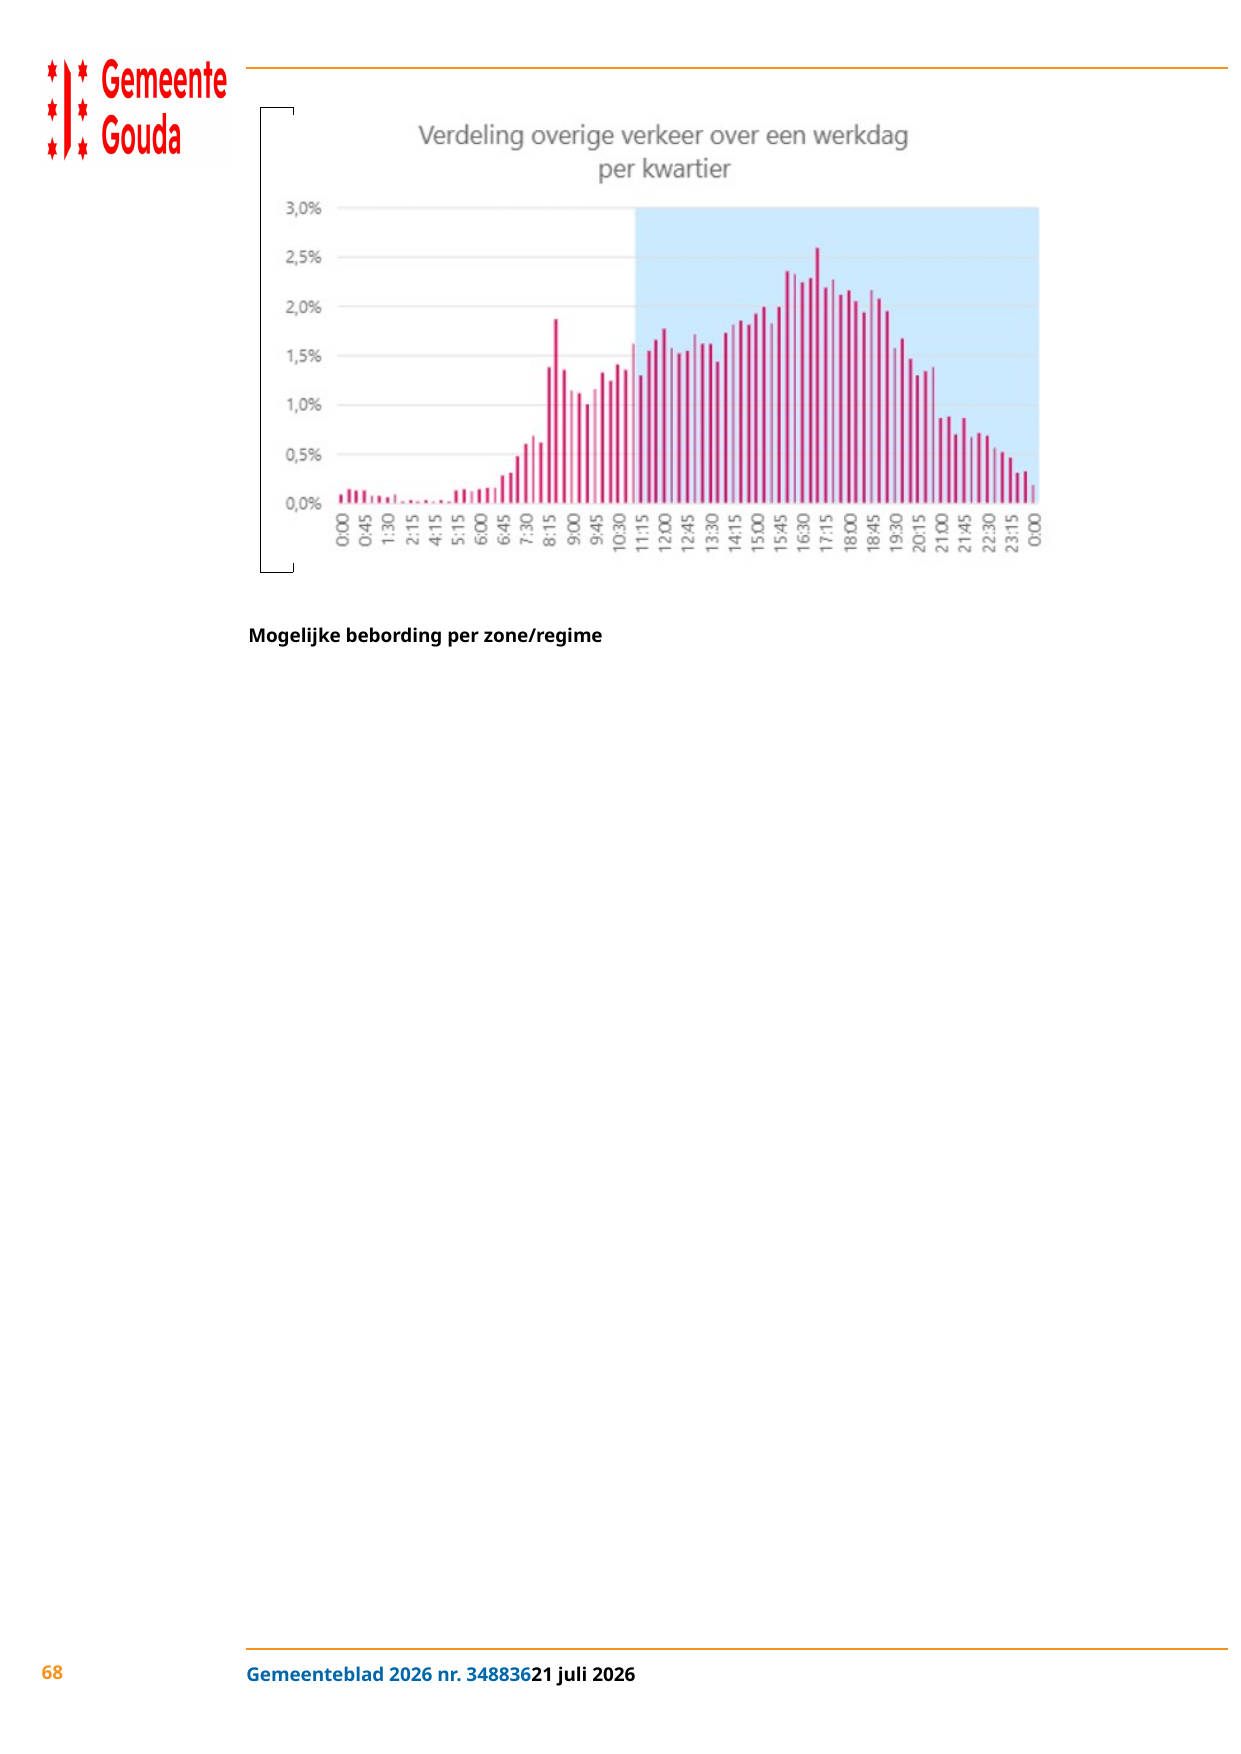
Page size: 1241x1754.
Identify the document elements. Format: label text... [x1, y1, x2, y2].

text Mogelijke bebording per zone/regime [248, 623, 1152, 648]
picture [268, 115, 1173, 563]
picture [41, 47, 231, 172]
